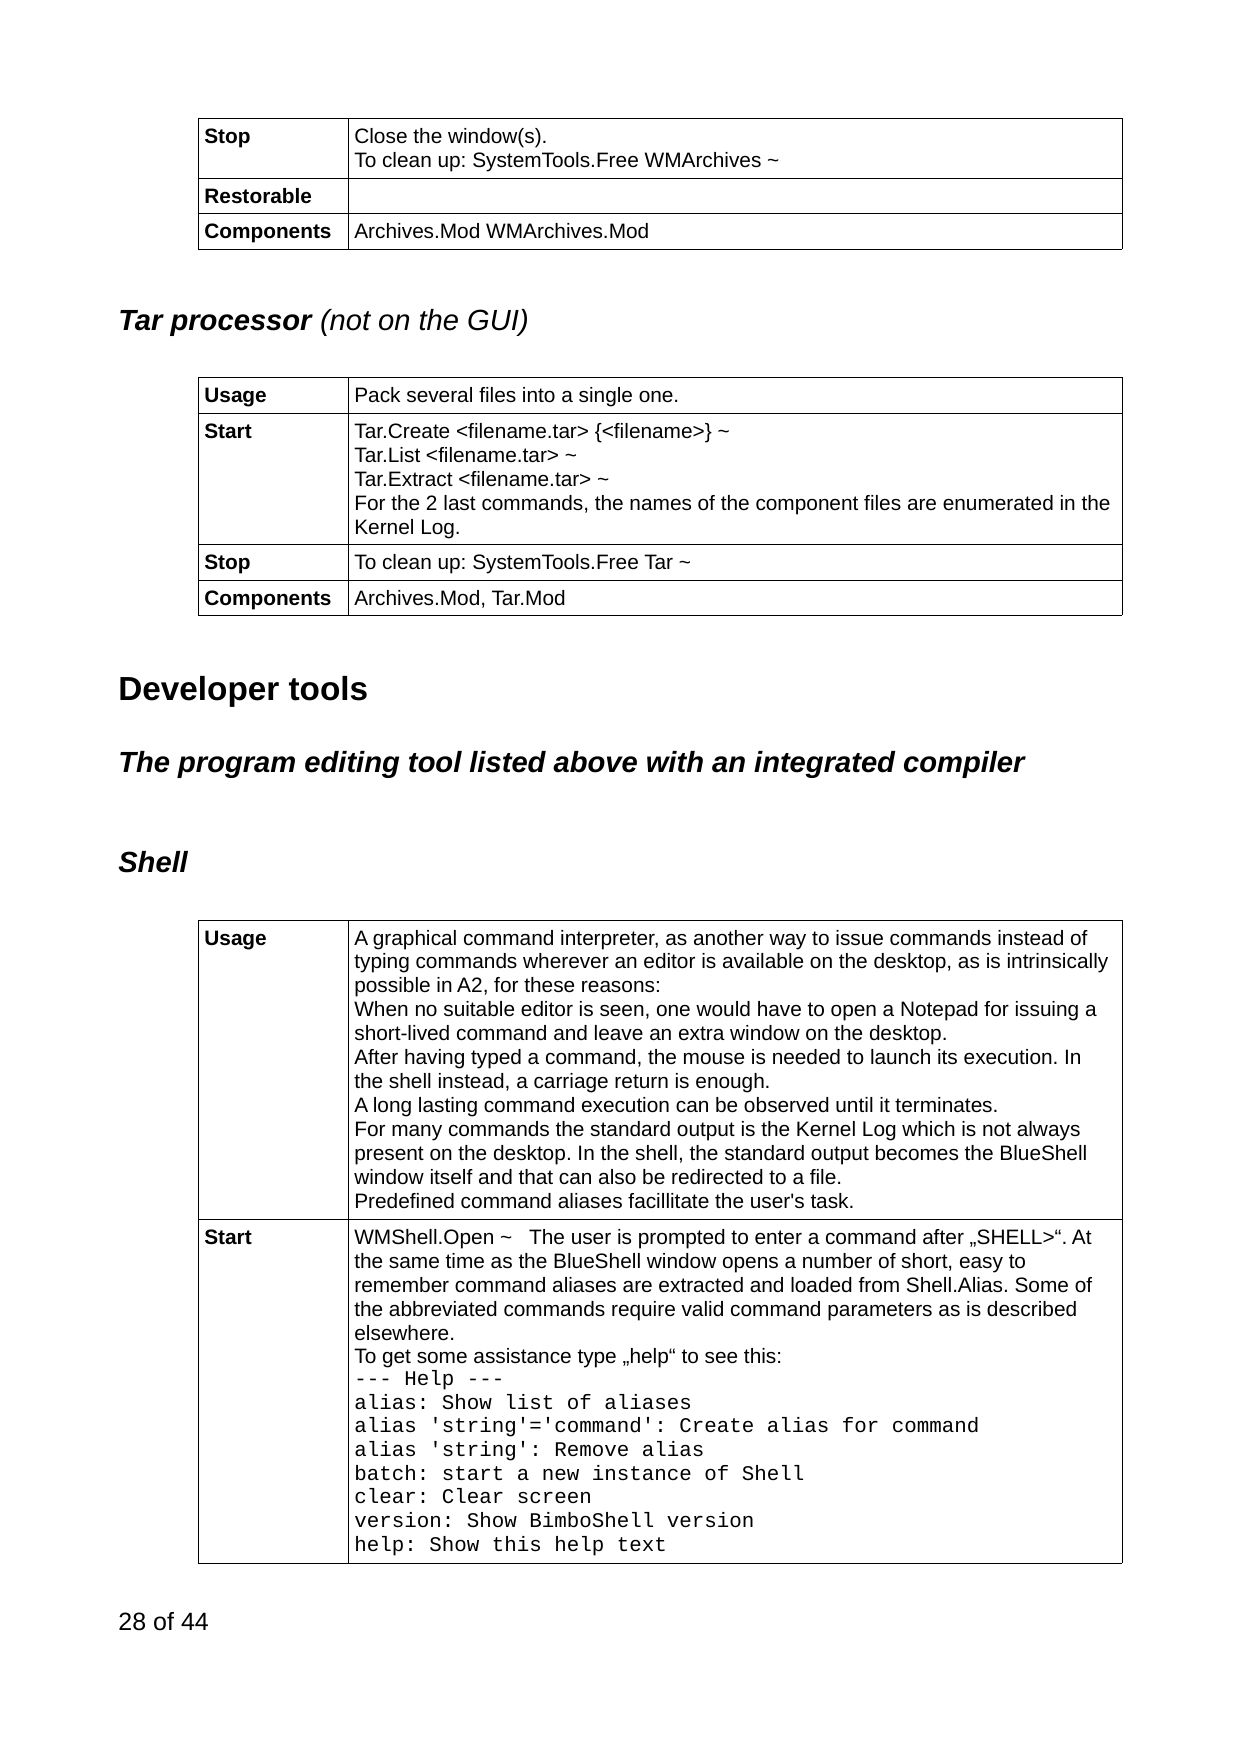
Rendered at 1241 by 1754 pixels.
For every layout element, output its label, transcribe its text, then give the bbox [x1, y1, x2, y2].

table_cell Components [199, 214, 348, 249]
table_header A graphical command interpreter, as another way to issue commands instead of typing commands wherever an editor is available on the desktop, as is intrinsically possible in A2, for these reasons: When no suitable editor is seen, one would have to open a Notepad for issuing a short-lived command and leave an extra window on the desktop. After having typed a command, the mouse is needed to launch its execution. In the shell instead, a carriage return is enough. A long lasting command execution can be observed until it terminates. For many commands the standard output is the Kernel Log which is not always present on the desktop. In the shell, the standard output becomes the BlueShell window itself and that can also be redirected to a file. Predefined command aliases facillitate the user's task. [349, 921, 1122, 1219]
table_cell Start [199, 414, 348, 544]
table_cell Stop [199, 119, 348, 178]
table_cell Stop [199, 545, 348, 580]
subtitle Tar processor (not on the GUI) [118, 302, 1122, 336]
table_header Usage [199, 921, 348, 1219]
table_cell Archives.Mod, Tar.Mod [349, 581, 1122, 615]
table_cell Start [199, 1220, 348, 1563]
table_header Pack several files into a single one. [349, 378, 1122, 413]
table_cell Archives.Mod WMArchives.Mod [349, 214, 1122, 249]
subtitle Shell [118, 845, 1122, 878]
table_cell To clean up: SystemTools.Free Tar ~ [349, 545, 1122, 580]
table_header Usage [199, 378, 348, 413]
subtitle Developer tools [118, 669, 1122, 707]
table_cell Restorable [199, 179, 348, 213]
table_cell [349, 179, 1122, 213]
table_cell Close the window(s). To clean up: SystemTools.Free WMArchives ~ [349, 119, 1122, 178]
table_cell WMShell.Open ~ The user is prompted to enter a command after „SHELL>“. At the same time as the BlueShell window opens a number of short, easy to remember command aliases are extracted and loaded from Shell.Alias. Some of the abbreviated commands require valid command parameters as is described elsewhere. To get some assistance type „help“ to see this: --- Help --- alias: Show list of aliases alias 'string'='command': Create alias for command alias 'string': Remove alias batch: start a new instance of Shell clear: Clear screen version: Show BimboShell version help: Show this help text [349, 1220, 1122, 1563]
table_cell Tar.Create <filename.tar> {<filename>} ~ Tar.List <filename.tar> ~ Tar.Extract <filename.tar> ~ For the 2 last commands, the names of the component files are enumerated in the Kernel Log. [349, 414, 1122, 544]
subtitle The program editing tool listed above with an integrated compiler [118, 745, 1122, 778]
table_cell Components [199, 581, 348, 615]
